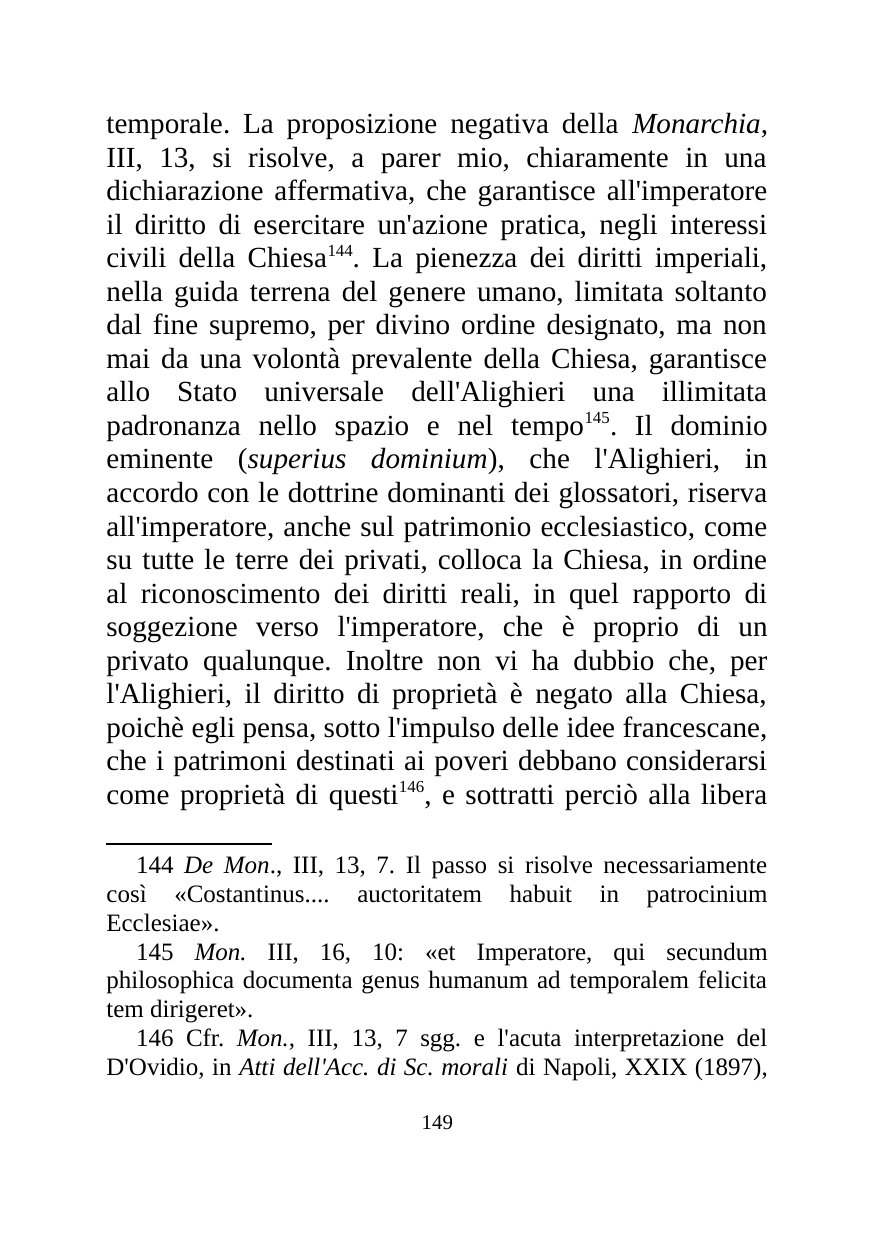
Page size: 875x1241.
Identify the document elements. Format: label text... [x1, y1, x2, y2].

text Cfr. Mon., III, 13, 7 sgg. e l'acuta interpretazione del D'Ovidio, in Atti dell'Acc. di Sc. morali di Napoli, XXIX (1897), [106, 1023, 768, 1080]
text De Mon., III, 13, 7. Il passo si risolve necessariamente così «Costantinus.... auctoritatem habuit in patrocinium Ecclesiae». [106, 850, 768, 937]
text Mon. III, 16, 10: «et Imperatore, qui secundum philosophica documenta genus humanum ad temporalem felicita tem dirigeret». [106, 937, 768, 1023]
text temporale. La proposizione negativa della Monarchia, III, 13, si risolve, a parer mio, chiaramente in una dichiarazione affermativa, che garantisce all'imperatore il diritto di esercitare un'azione pratica, negli interessi civili della Chiesa. La pienezza dei diritti imperiali, nella guida terrena del genere umano, limitata soltanto dal fine supremo, per divino ordine designato, ma non mai da una volontà prevalente della Chiesa, garantisce allo Stato universale dell'Alighieri una illimitata padronanza nello spazio e nel tempo. Il dominio eminente (superius dominium), che l'Alighieri, in accordo con le dottrine dominanti dei glossatori, riserva all'imperatore, anche sul patrimonio ecclesiastico, come su tutte le terre dei privati, colloca la Chiesa, in ordine al riconoscimento dei diritti reali, in quel rapporto di soggezione verso l'imperatore, che è proprio di un privato qualunque. Inoltre non vi ha dubbio che, per l'Alighieri, il diritto di proprietà è negato alla Chiesa, poichè egli pensa, sotto l'impulso delle idee francescane, che i patrimoni destinati ai poveri debbano considerarsi come proprietà di questi, e sottratti perciò alla libera [106, 106, 768, 811]
